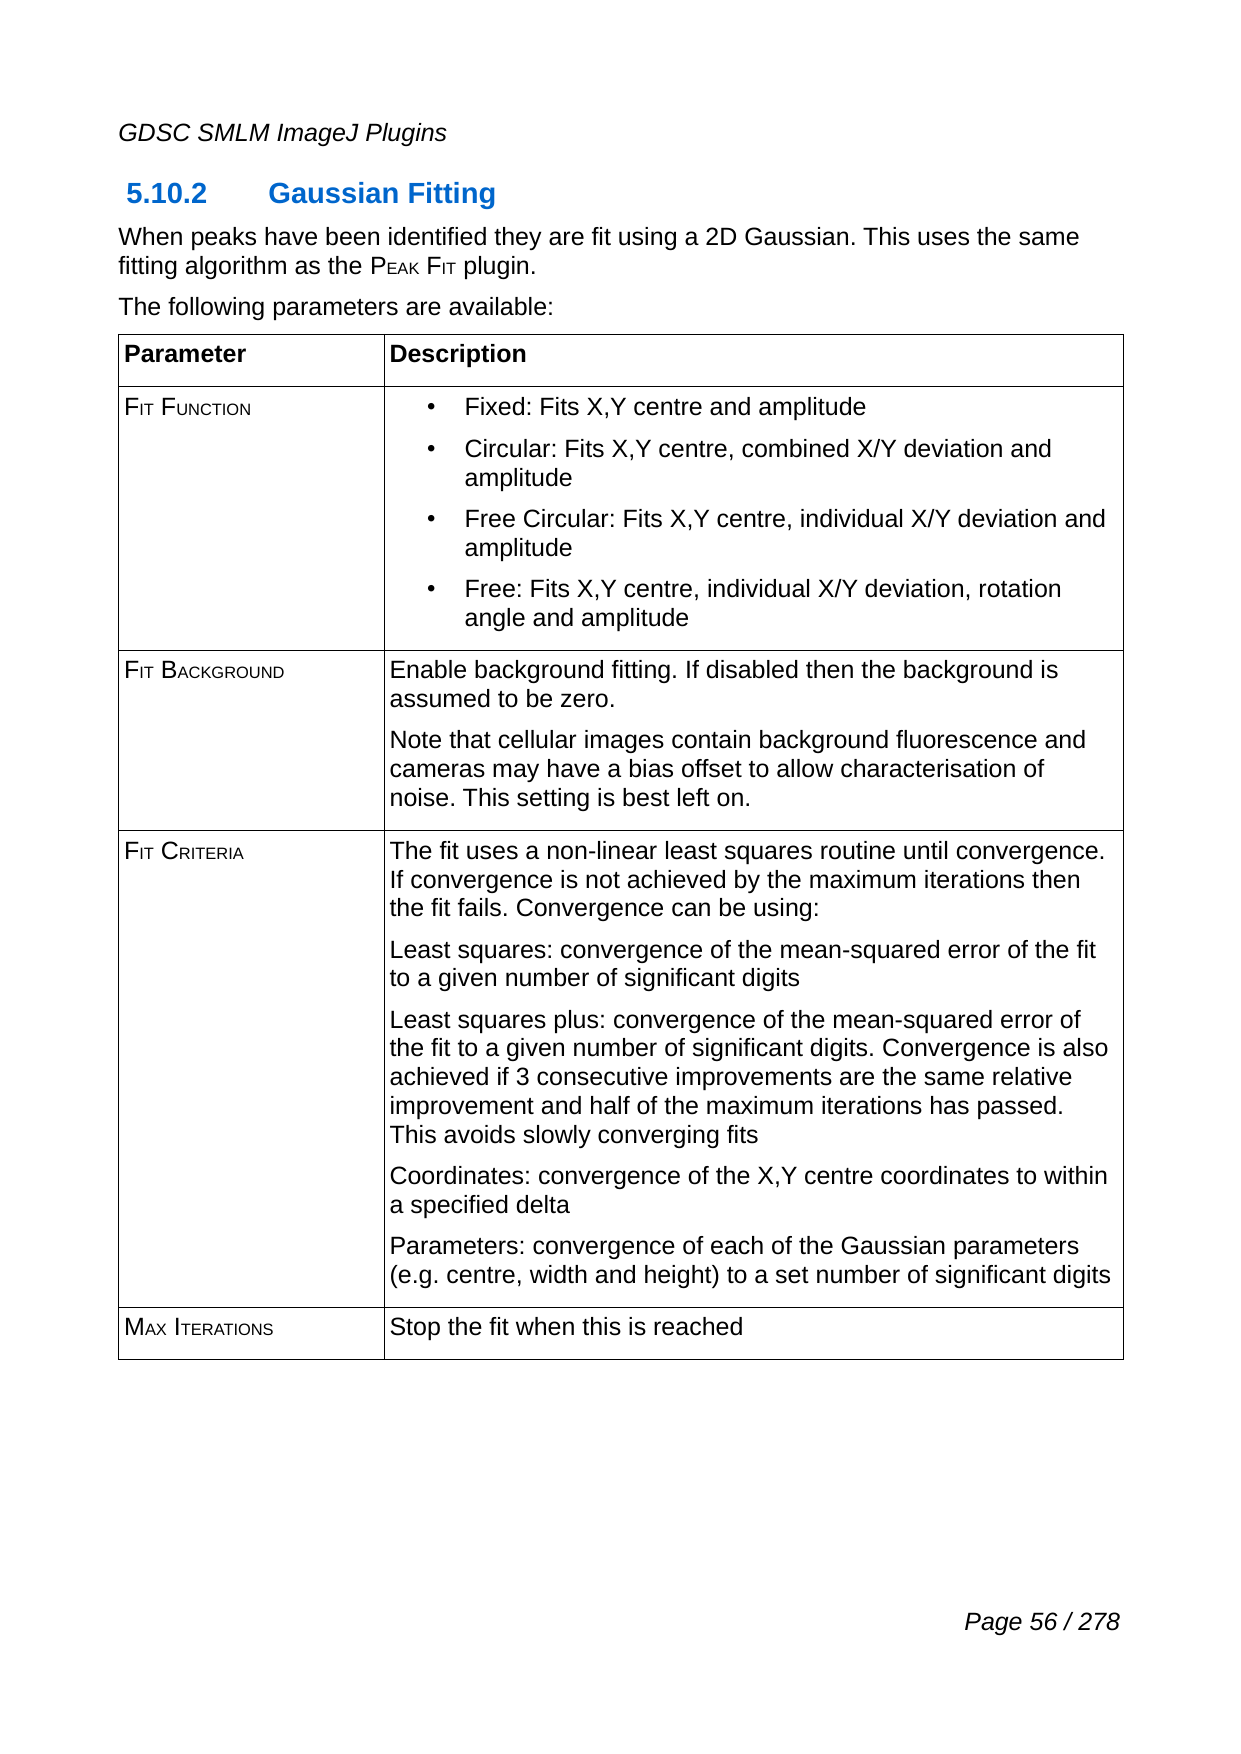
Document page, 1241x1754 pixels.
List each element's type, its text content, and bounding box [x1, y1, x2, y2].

table_cell Fit Criteria [119, 831, 384, 1307]
table_cell Fixed: Fits X,Y centre and amplitude Circular: Fits X,Y centre, combined X/Y deviation and amplitude Free Circular: Fits X,Y centre, individual X/Y deviation and amplitude Free: Fits X,Y centre, individual X/Y deviation, rotation angle and amplitude [385, 387, 1123, 650]
table_header Description [385, 335, 1123, 386]
table_cell Max Iterations [119, 1308, 384, 1359]
table_cell The fit uses a non-linear least squares routine until convergence. If convergence is not achieved by the maximum iterations then the fit fails. Convergence can be using: Least squares: convergence of the mean-squared error of the fit to a given number of significant digits Least squares plus: convergence of the mean-squared error of the fit to a given number of significant digits. Convergence is also achieved if 3 consecutive improvements are the same relative improvement and half of the maximum iterations has passed. This avoids slowly converging fits Coordinates: convergence of the X,Y centre coordinates to within a specified delta Parameters: convergence of each of the Gaussian parameters (e.g. centre, width and height) to a set number of significant digits [385, 831, 1123, 1307]
table_cell Fit Function [119, 387, 384, 650]
table_cell Enable background fitting. If disabled then the background is assumed to be zero. Note that cellular images contain background fluorescence and cameras may have a bias offset to allow characterisation of noise. This setting is best left on. [385, 651, 1123, 830]
text The following parameters are available: [118, 292, 1122, 321]
text When peaks have been identified they are fit using a 2D Gaussian. This uses the same fitting algorithm as the Peak Fit plugin. [118, 222, 1122, 280]
subtitle Gaussian Fitting [118, 176, 1122, 210]
table_cell Fit Background [119, 651, 384, 830]
table_header Parameter [119, 335, 384, 386]
table_cell Stop the fit when this is reached [385, 1308, 1123, 1359]
